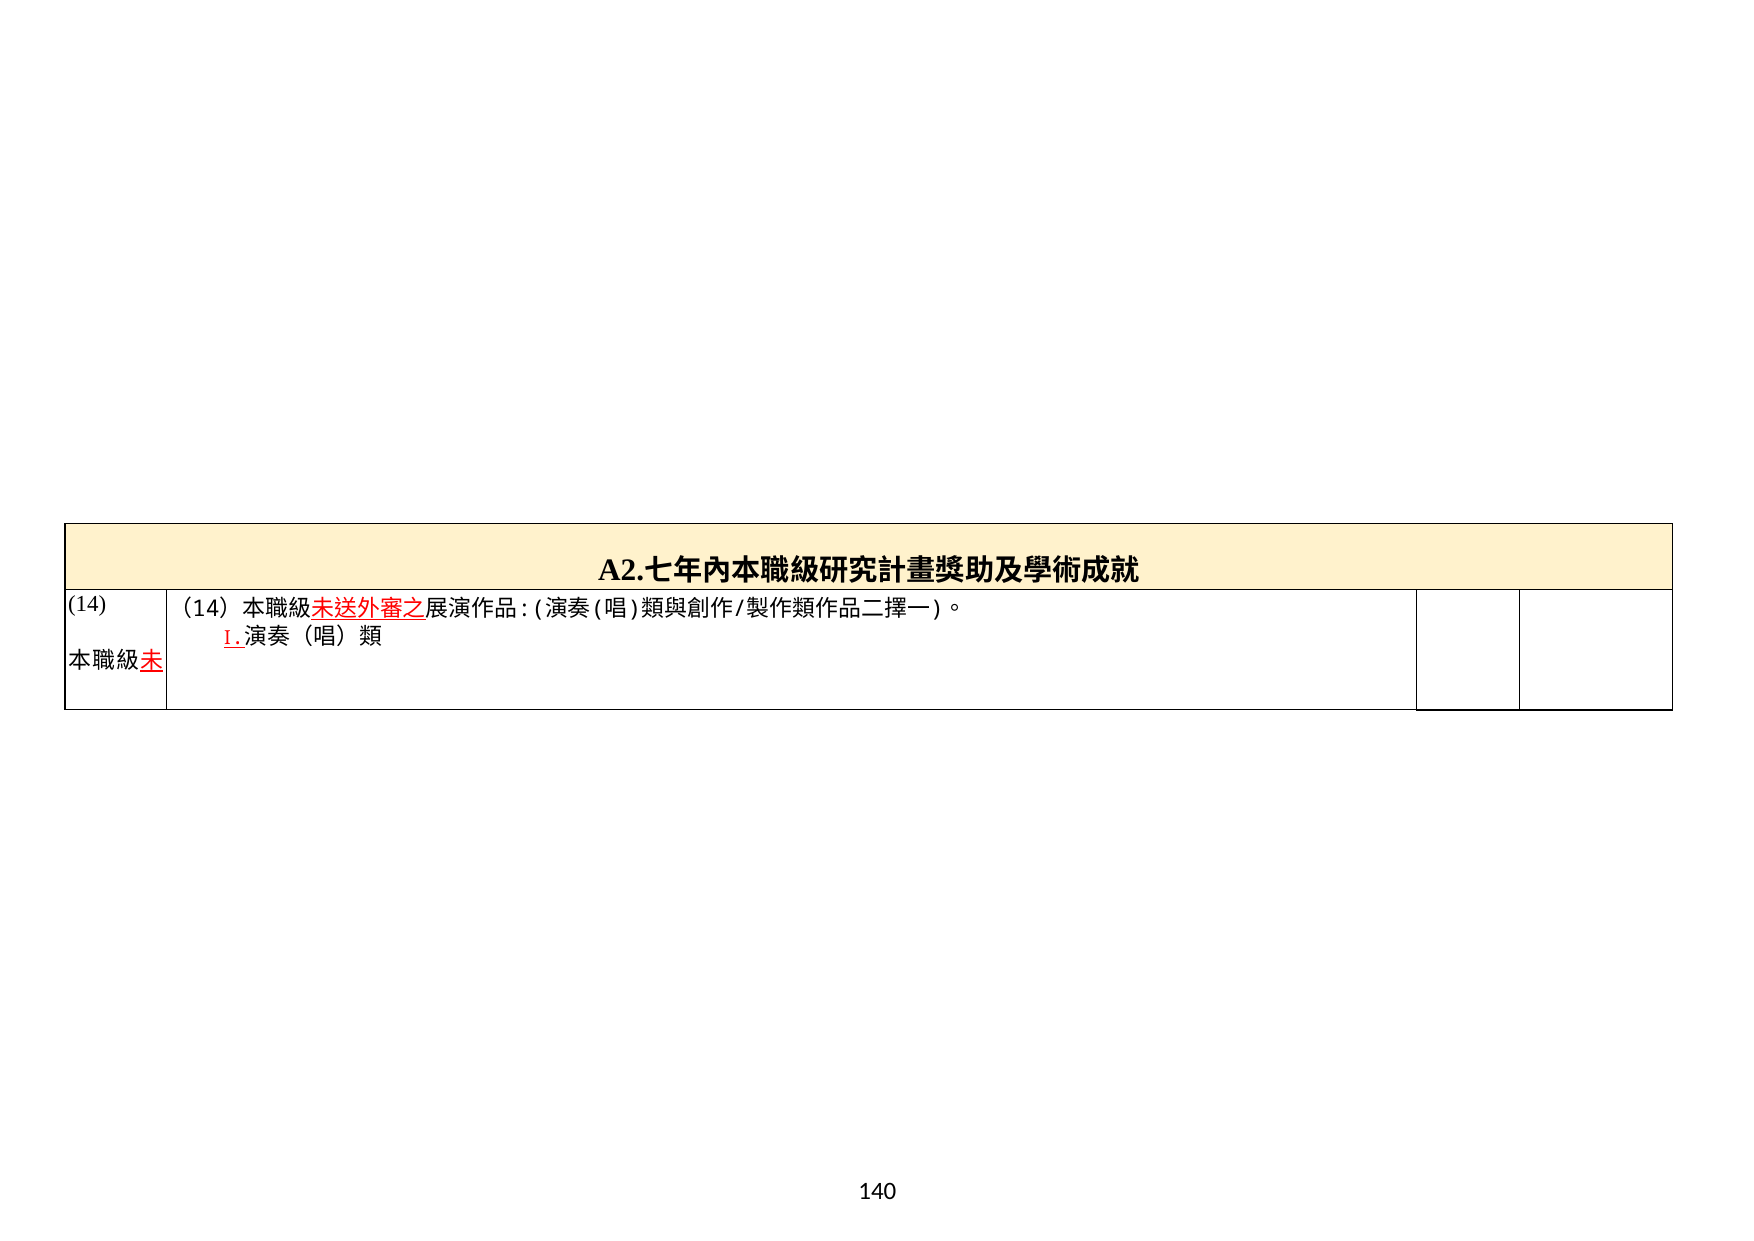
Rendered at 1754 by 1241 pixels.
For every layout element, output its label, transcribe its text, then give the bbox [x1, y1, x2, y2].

table_cell [1417, 590, 1519, 709]
table_cell (14) 本職級未 [66, 590, 166, 709]
table_cell [1520, 590, 1672, 709]
table_header A2.七年內本職級研究計畫獎助及學術成就 [66, 524, 1672, 589]
table_cell （14）本職級未送外審之展演作品:(演奏(唱)類與創作/製作類作品二擇一)。 Ⅰ.演奏（唱）類 [167, 590, 1416, 709]
